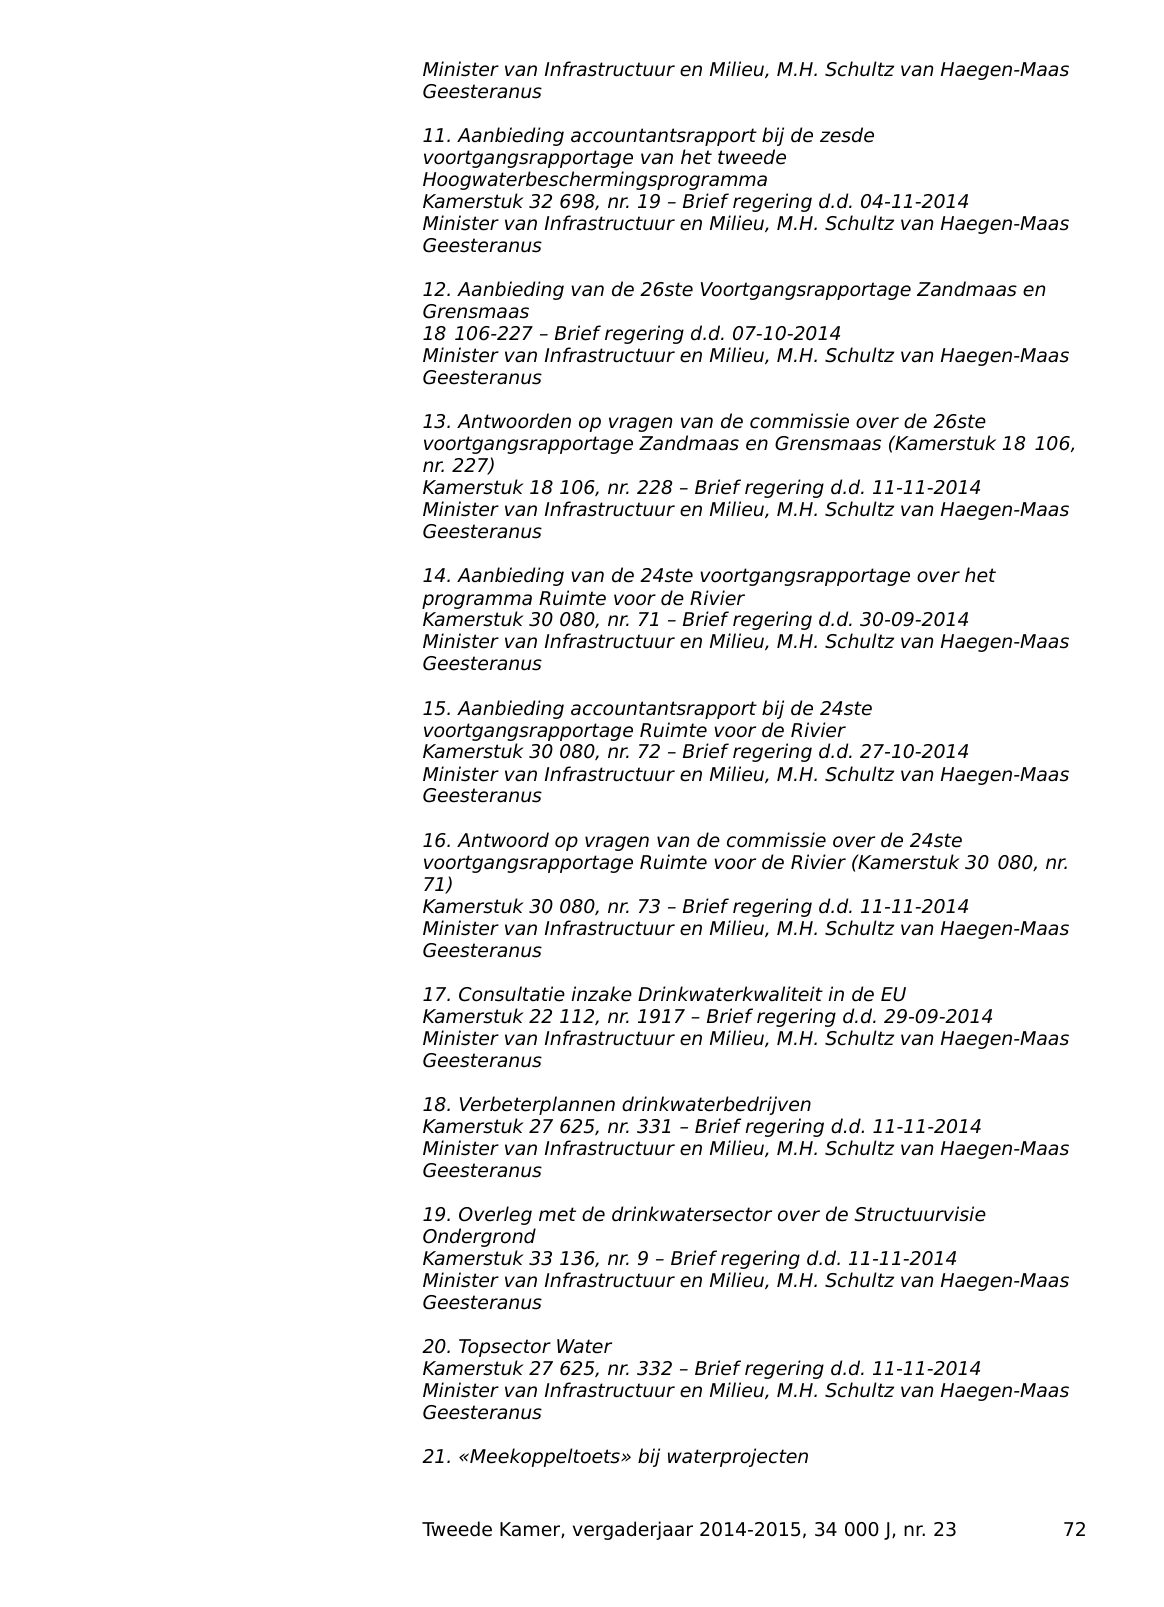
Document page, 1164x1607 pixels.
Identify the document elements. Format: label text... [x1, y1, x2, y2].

text 13. Antwoorden op vragen van de commissie over de 26ste voortgangsrapportage Zandmaas en Grensmaas (Kamerstuk 18 106, nr. 227) [422, 411, 1087, 477]
text 14. Aanbieding van de 24ste voortgangsrapportage over het programma Ruimte voor de Rivier [422, 565, 1087, 609]
text 20. Topsector Water [422, 1336, 1087, 1358]
text 16. Antwoord op vragen van de commissie over de 24ste voortgangsrapportage Ruimte voor de Rivier (Kamerstuk 30 080, nr. 71) [422, 829, 1087, 896]
text 12. Aanbieding van de 26ste Voortgangsrapportage Zandmaas en Grensmaas [422, 279, 1087, 323]
text Minister van Infrastructuur en Milieu, M.H. Schultz van Haegen-Maas Geesteranus [422, 1270, 1087, 1314]
text Minister van Infrastructuur en Milieu, M.H. Schultz van Haegen-Maas Geesteranus [422, 1138, 1087, 1182]
text 15. Aanbieding accountantsrapport bij de 24ste voortgangsrapportage Ruimte voor de Rivier [422, 697, 1087, 741]
text Kamerstuk 30 080, nr. 71 – Brief regering d.d. 30-09-2014 [422, 609, 1087, 631]
text Minister van Infrastructuur en Milieu, M.H. Schultz van Haegen-Maas Geesteranus [422, 631, 1087, 675]
text Kamerstuk 22 112, nr. 1917 – Brief regering d.d. 29-09-2014 [422, 1006, 1087, 1028]
text Minister van Infrastructuur en Milieu, M.H. Schultz van Haegen-Maas Geesteranus [422, 763, 1087, 807]
text Kamerstuk 27 625, nr. 332 – Brief regering d.d. 11-11-2014 [422, 1358, 1087, 1380]
text Kamerstuk 33 136, nr. 9 – Brief regering d.d. 11-11-2014 [422, 1248, 1087, 1270]
text Minister van Infrastructuur en Milieu, M.H. Schultz van Haegen-Maas Geesteranus [422, 1028, 1087, 1072]
text Kamerstuk 27 625, nr. 331 – Brief regering d.d. 11-11-2014 [422, 1116, 1087, 1138]
text Minister van Infrastructuur en Milieu, M.H. Schultz van Haegen-Maas Geesteranus [422, 345, 1087, 389]
text Kamerstuk 32 698, nr. 19 – Brief regering d.d. 04-11-2014 [422, 191, 1087, 213]
text Minister van Infrastructuur en Milieu, M.H. Schultz van Haegen-Maas Geesteranus [422, 213, 1087, 257]
text Minister van Infrastructuur en Milieu, M.H. Schultz van Haegen-Maas Geesteranus [422, 499, 1087, 543]
text Minister van Infrastructuur en Milieu, M.H. Schultz van Haegen-Maas Geesteranus [422, 1380, 1087, 1424]
text Minister van Infrastructuur en Milieu, M.H. Schultz van Haegen-Maas Geesteranus [422, 917, 1087, 961]
text Kamerstuk 18 106, nr. 228 – Brief regering d.d. 11-11-2014 [422, 477, 1087, 499]
text Minister van Infrastructuur en Milieu, M.H. Schultz van Haegen-Maas Geesteranus [422, 59, 1087, 103]
text 21. «Meekoppeltoets» bij waterprojecten [422, 1446, 1087, 1468]
text 11. Aanbieding accountantsrapport bij de zesde voortgangsrapportage van het tweede Hoogwaterbeschermingsprogramma [422, 125, 1087, 191]
text 18. Verbeterplannen drinkwaterbedrijven [422, 1094, 1087, 1116]
text 17. Consultatie inzake Drinkwaterkwaliteit in de EU [422, 984, 1087, 1006]
text Kamerstuk 30 080, nr. 72 – Brief regering d.d. 27-10-2014 [422, 741, 1087, 763]
text Kamerstuk 30 080, nr. 73 – Brief regering d.d. 11-11-2014 [422, 896, 1087, 917]
text 18 106-227 – Brief regering d.d. 07-10-2014 [422, 323, 1087, 345]
text 19. Overleg met de drinkwatersector over de Structuurvisie Ondergrond [422, 1204, 1087, 1248]
